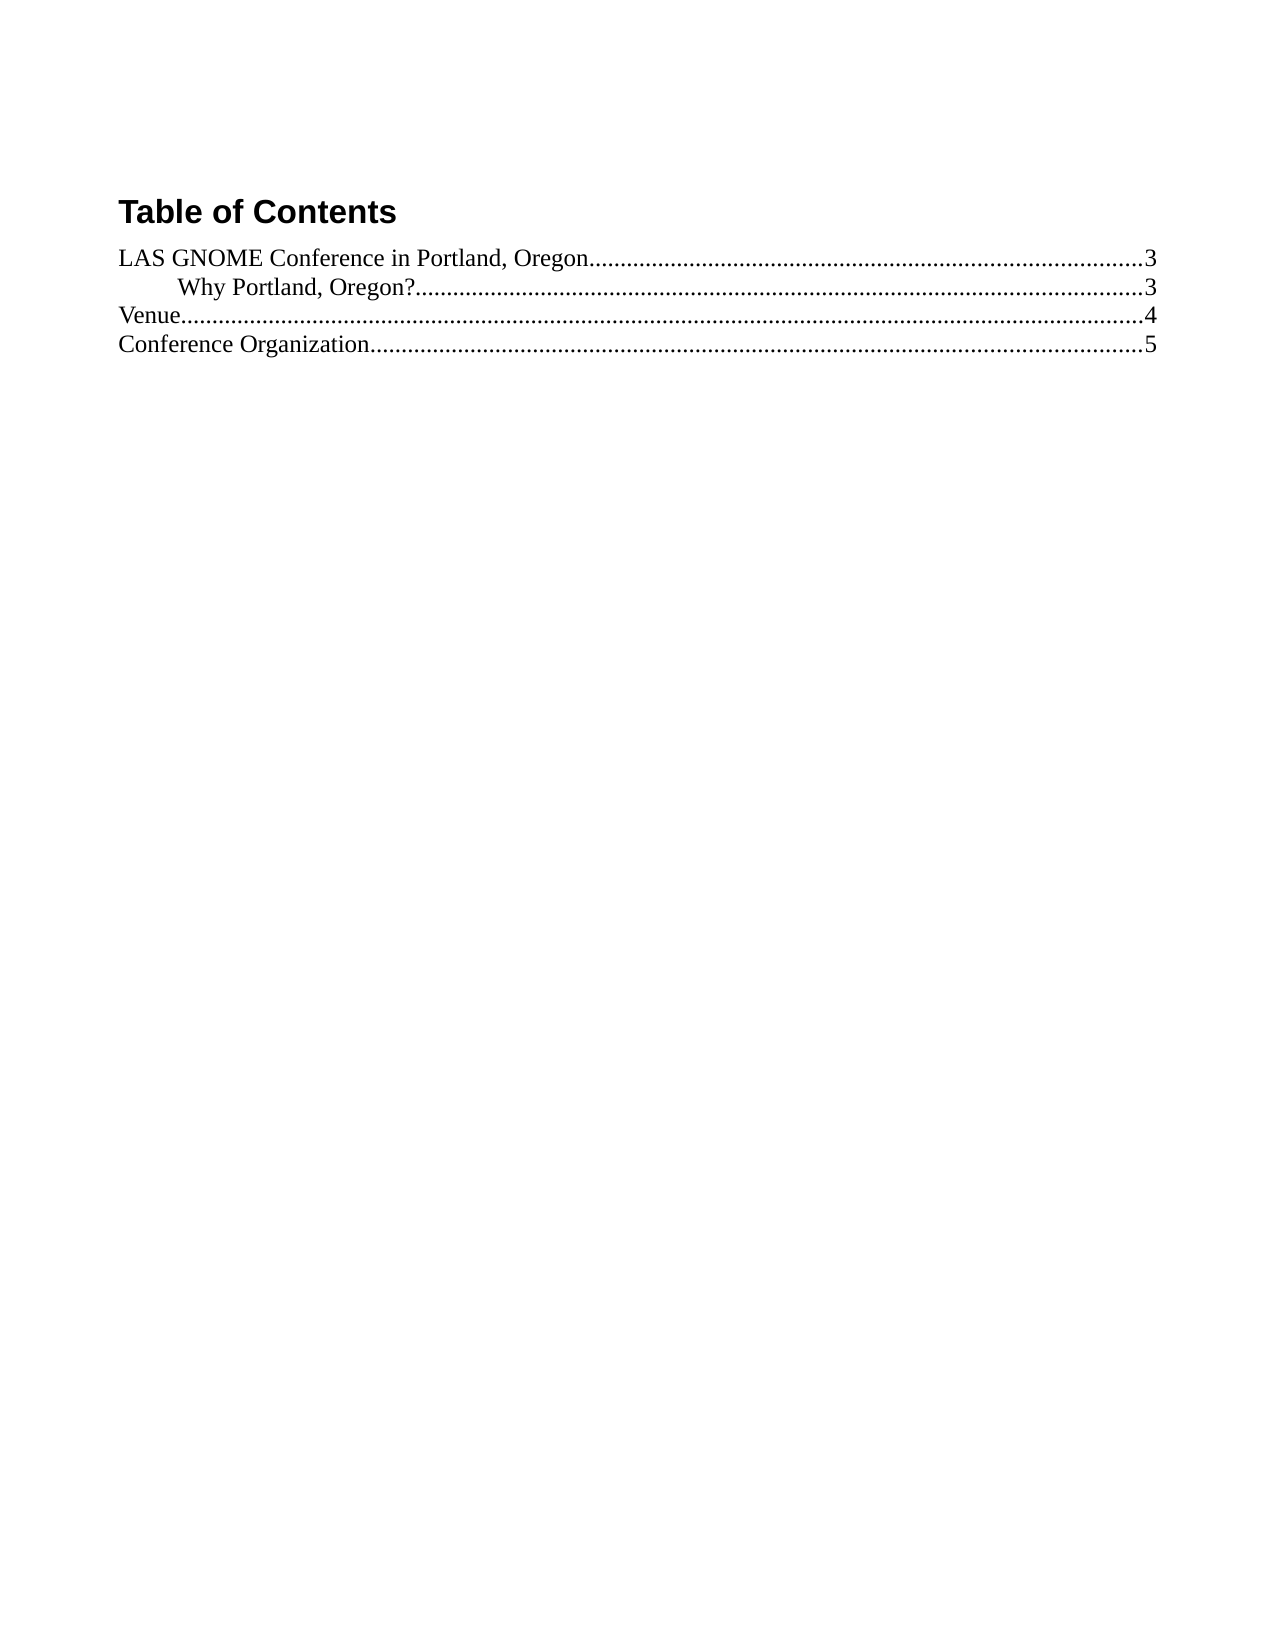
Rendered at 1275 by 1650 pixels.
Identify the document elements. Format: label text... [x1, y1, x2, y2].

text LAS GNOME Conference in Portland, Oregon 3 [118, 243, 1157, 272]
text Why Portland, Oregon? 3 [177, 272, 1157, 301]
text Conference Organization 5 [118, 329, 1157, 358]
text Venue 4 [118, 301, 1157, 329]
subtitle Table of Contents [118, 192, 1157, 231]
